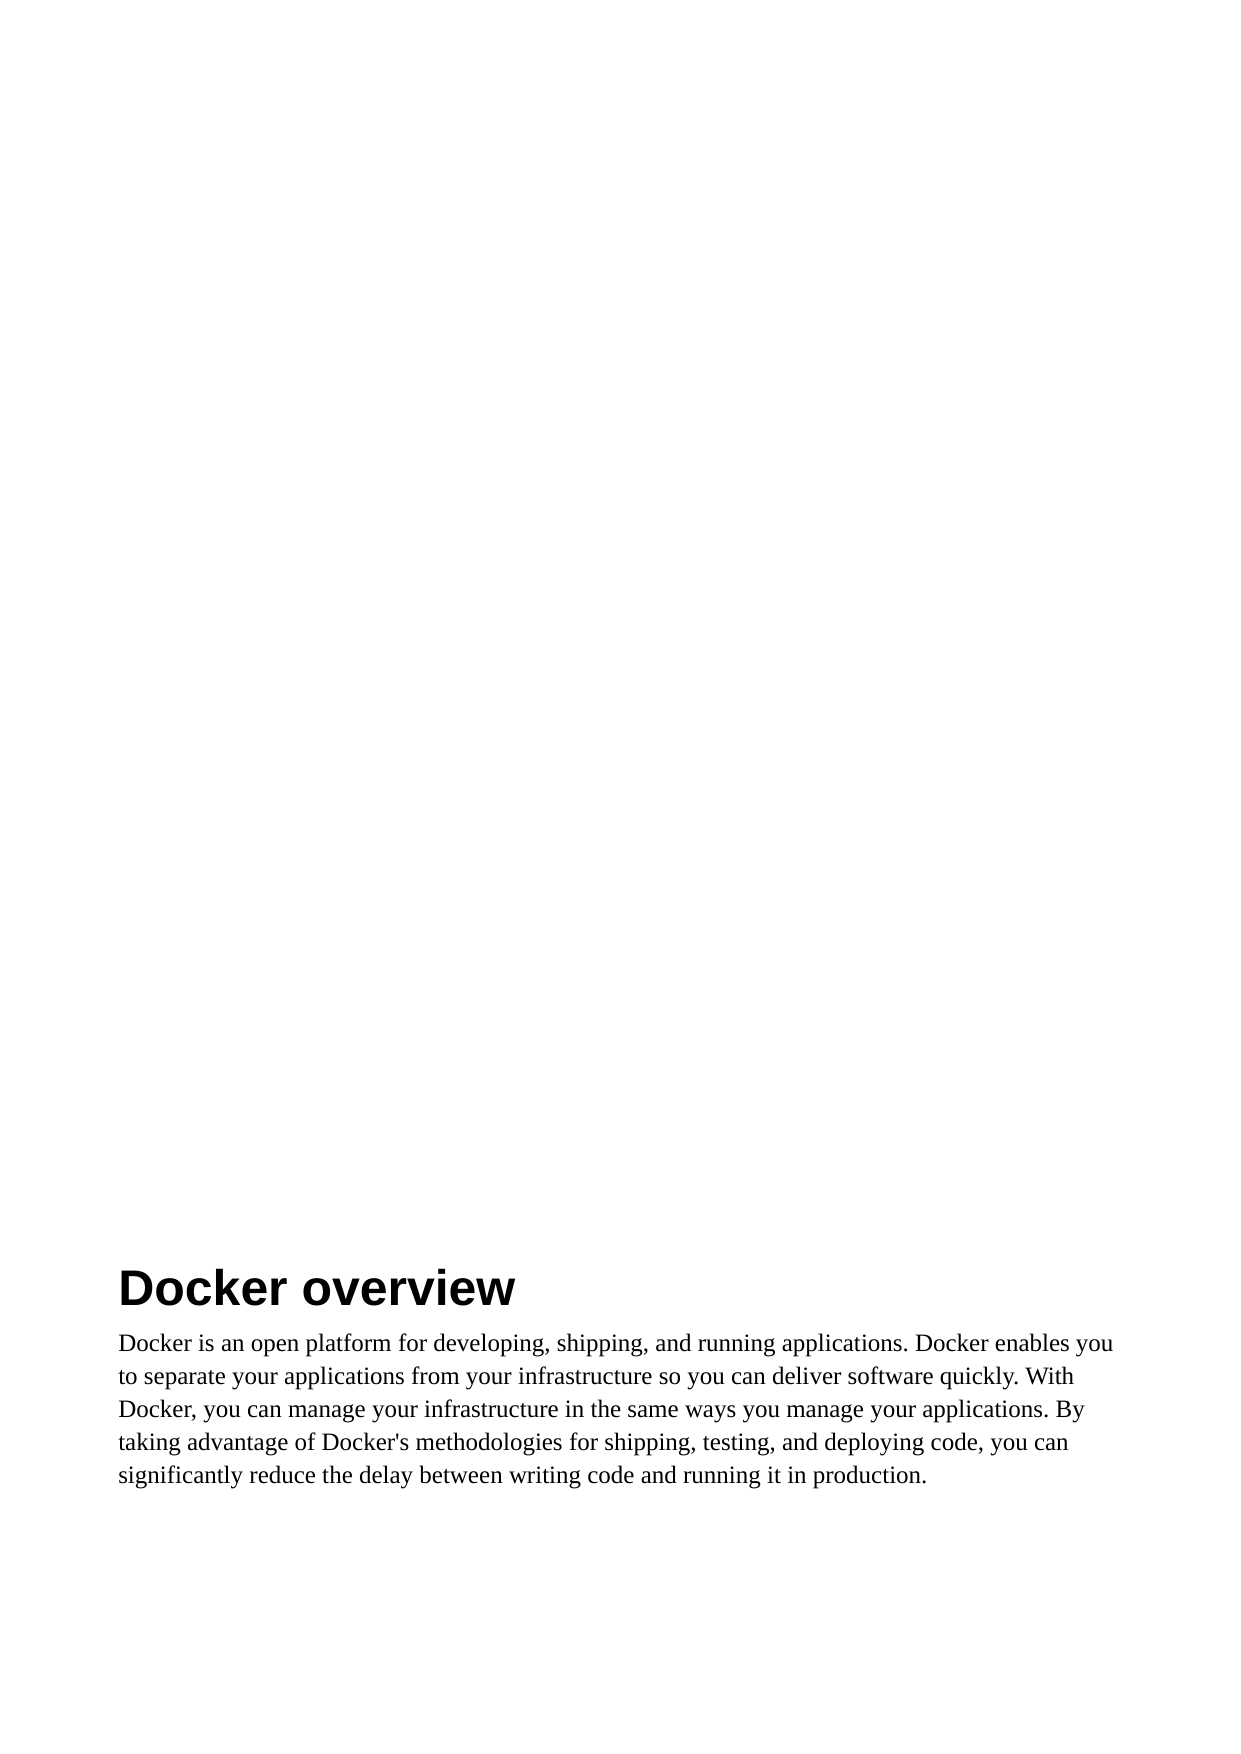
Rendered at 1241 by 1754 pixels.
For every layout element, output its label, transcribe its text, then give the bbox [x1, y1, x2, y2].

subtitle Docker overview [118, 1258, 1122, 1316]
text Docker is an open platform for developing, shipping, and running applications. Docker enables you to separate your applications from your infrastructure so you can deliver software quickly. With Docker, you can manage your infrastructure in the same ways you manage your applications. By taking advantage of Docker's methodologies for shipping, testing, and deploying code, you can significantly reduce the delay between writing code and running it in production. [118, 1328, 1122, 1489]
